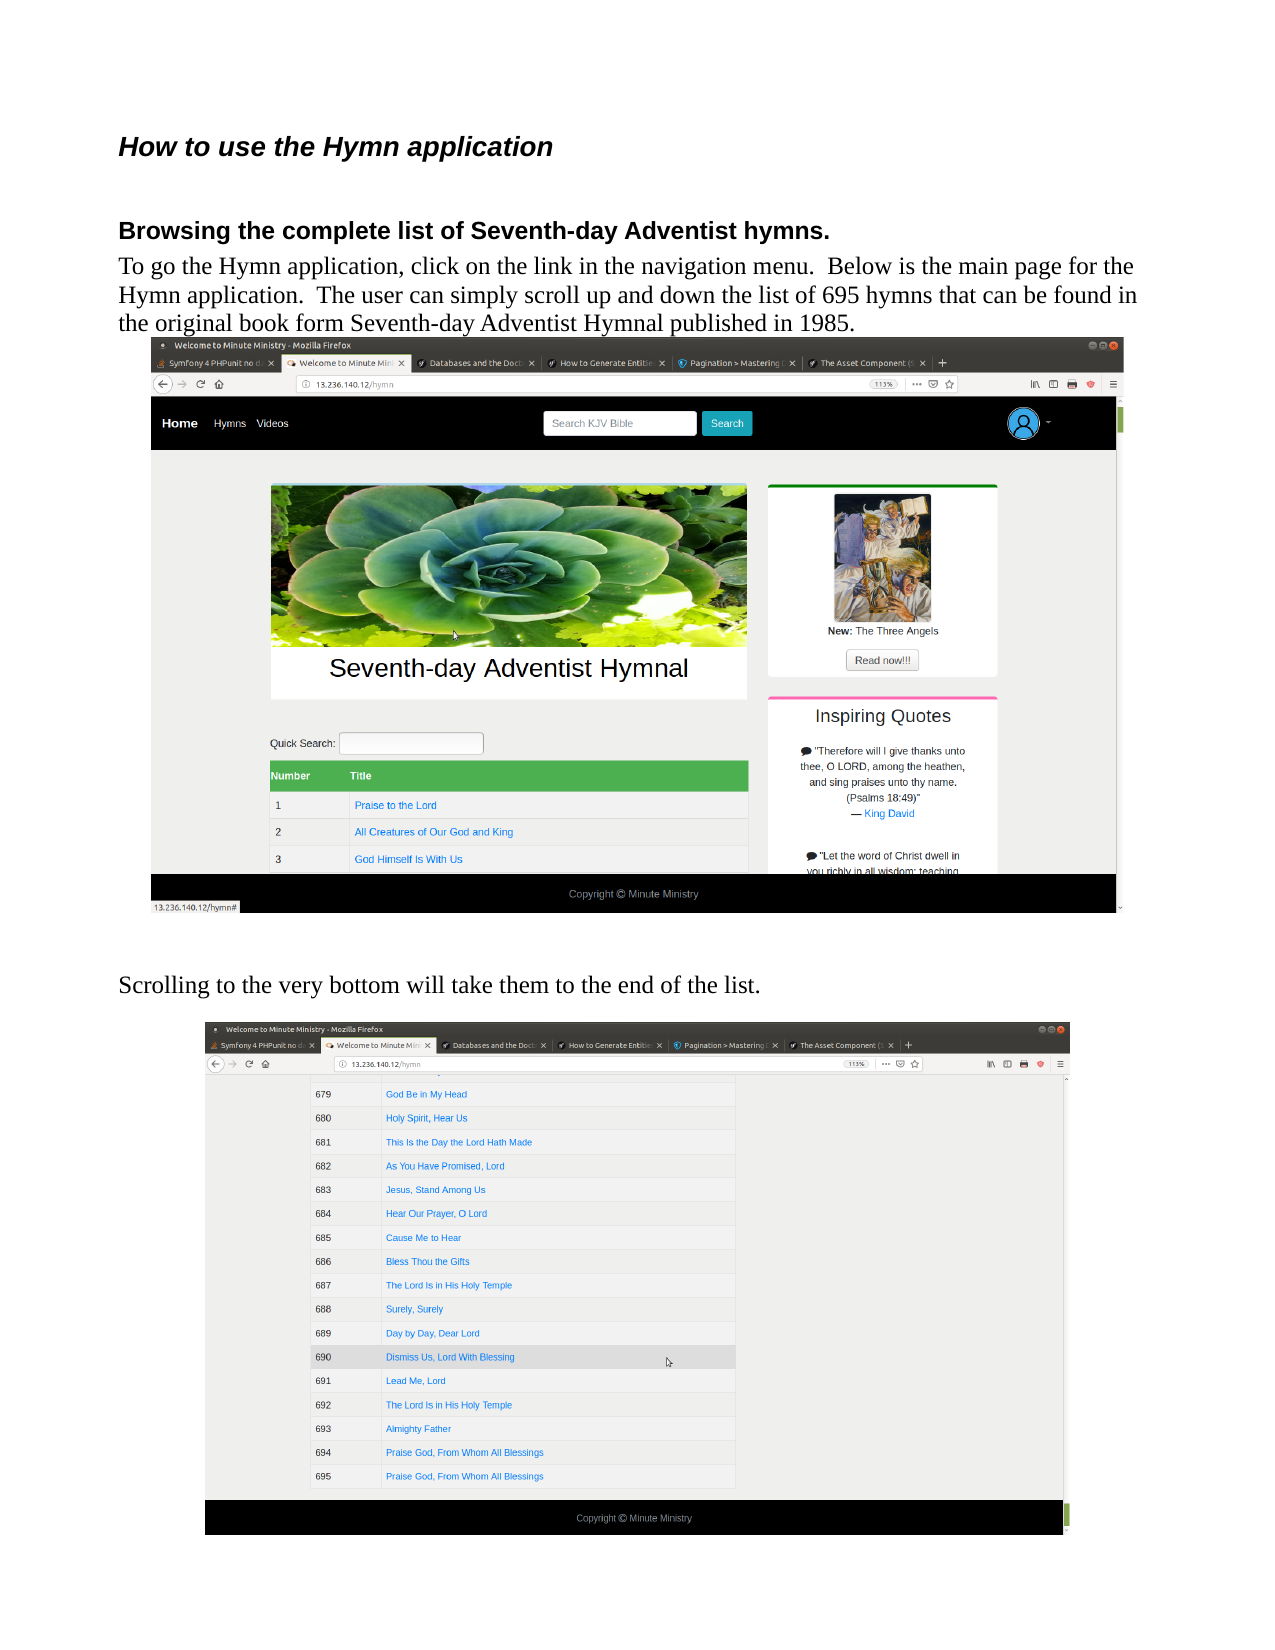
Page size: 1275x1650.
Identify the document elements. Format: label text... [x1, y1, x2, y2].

picture [151, 337, 1124, 913]
subtitle How to use the Hymn application [118, 131, 1157, 162]
subtitle Browsing the complete list of Seventh-day Adventist hymns. [118, 216, 1157, 245]
picture [205, 1022, 1070, 1535]
text To go the Hymn application, click on the link in the navigation menu. Below is the main page for the Hymn application. The user can simply scroll up and down the list of 695 hymns that can be found in the original book form Seventh-day Adventist Hymnal published in 1985. [118, 251, 1157, 337]
text Scrolling to the very bottom will take them to the end of the list. [118, 970, 1157, 999]
